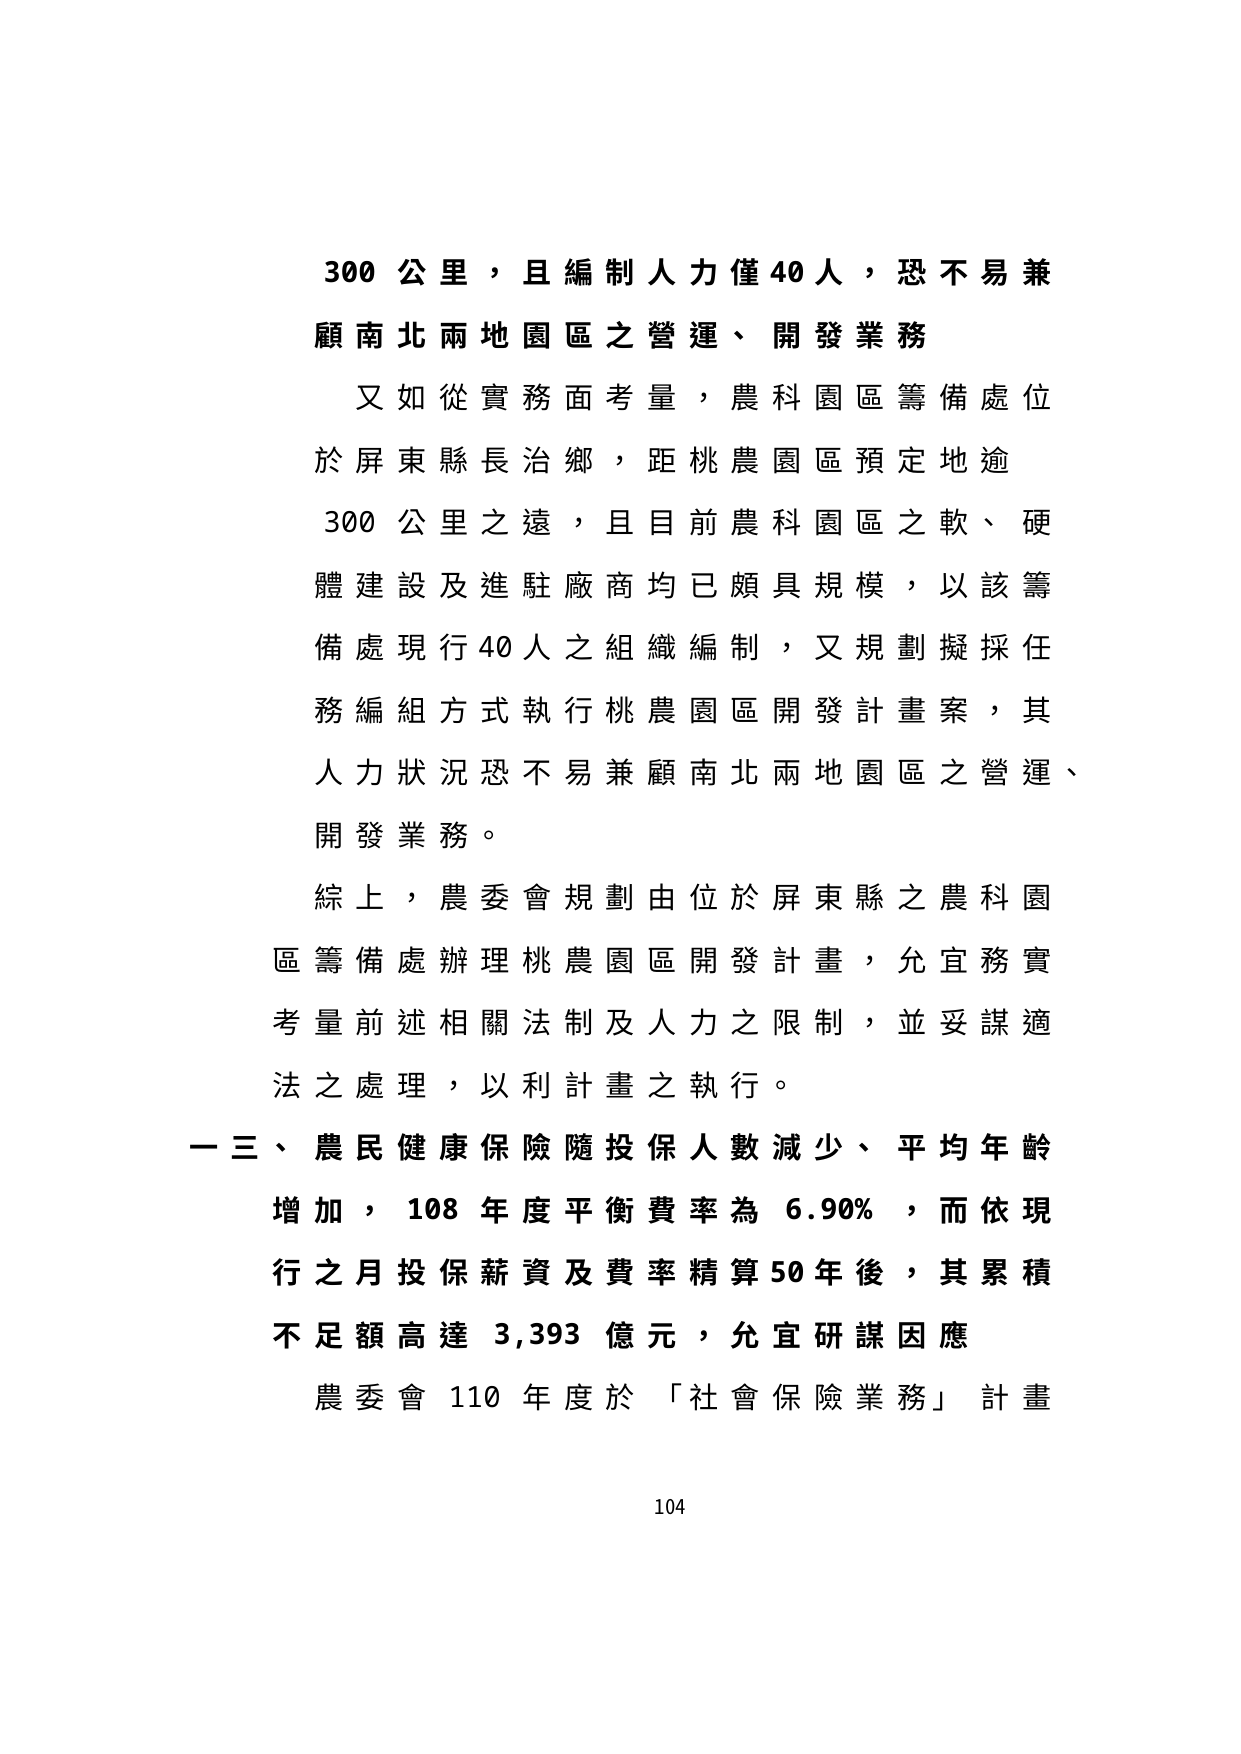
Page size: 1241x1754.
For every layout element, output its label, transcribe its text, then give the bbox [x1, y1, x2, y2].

text 農委會110年度於「社會保險業務」計畫 [242, 1354, 1058, 1417]
text 綜上，農委會規劃由位於屏東縣之農科園區籌備處辦理桃農園區開發計畫，允宜務實考量前述相關法制及人力之限制，並妥謀適法之處理，以利計畫之執行。 [242, 854, 1058, 1104]
text 300公里，且編制人力僅40人，恐不易兼顧南北兩地園區之營運、開發業務 [242, 229, 1058, 354]
text 一三、農民健康保險隨投保人數減少、平均年齡增加，108年度平衡費率為6.90%，而依現行之月投保薪資及費率精算50年後，其累積不足額高達3,393億元，允宜研謀因應 [183, 1104, 1058, 1354]
text 又如從實務面考量，農科園區籌備處位於屏東縣長治鄉，距桃農園區預定地逾300公里之遠，且目前農科園區之軟、硬體建設及進駐廠商均已頗具規模，以該籌備處現行40人之組織編制，又規劃擬採任務編組方式執行桃農園區開發計畫案，其人力狀況恐不易兼顧南北兩地園區之營運、開發業務。 [271, 354, 1058, 854]
